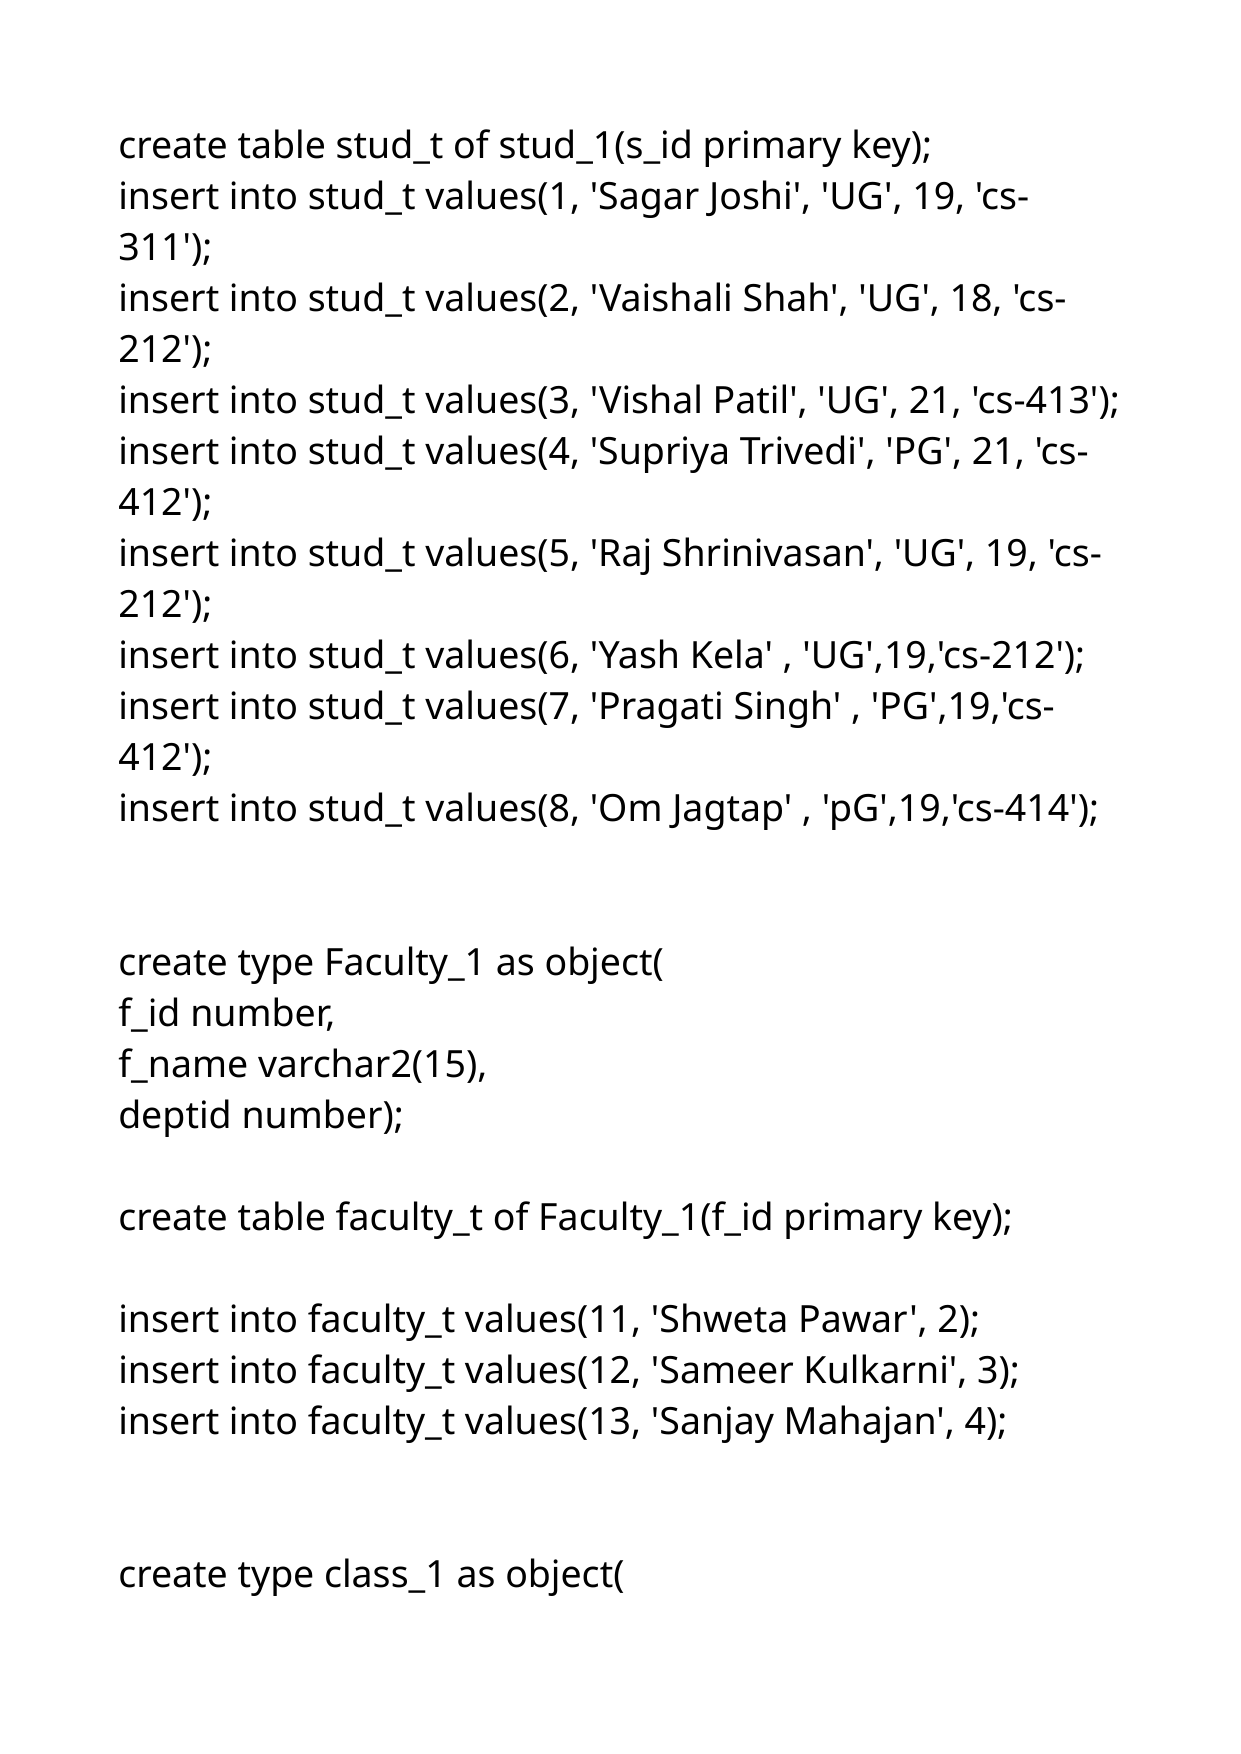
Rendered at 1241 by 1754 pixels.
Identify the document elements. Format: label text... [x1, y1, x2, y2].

text insert into faculty_t values(12, 'Sameer Kulkarni', 3); [118, 1343, 1122, 1394]
text insert into stud_t values(7, 'Pragati Singh' , 'PG',19,'cs-412'); [118, 679, 1122, 782]
text create table stud_t of stud_1(s_id primary key); [118, 118, 1122, 169]
text insert into stud_t values(6, 'Yash Kela' , 'UG',19,'cs-212'); [118, 628, 1122, 679]
text insert into stud_t values(2, 'Vaishali Shah', 'UG', 18, 'cs-212'); [118, 271, 1122, 373]
text insert into faculty_t values(13, 'Sanjay Mahajan', 4); [118, 1394, 1122, 1445]
text f_id number, [118, 986, 1122, 1037]
text insert into faculty_t values(11, 'Shweta Pawar', 2); [118, 1292, 1122, 1343]
text insert into stud_t values(4, 'Supriya Trivedi', 'PG', 21, 'cs-412'); [118, 424, 1122, 526]
text insert into stud_t values(5, 'Raj Shrinivasan', 'UG', 19, 'cs-212'); [118, 526, 1122, 628]
text create table faculty_t of Faculty_1(f_id primary key); [118, 1190, 1122, 1241]
text insert into stud_t values(3, 'Vishal Patil', 'UG', 21, 'cs-413'); [118, 373, 1122, 424]
text create type Faculty_1 as object( [118, 935, 1122, 986]
text insert into stud_t values(1, 'Sagar Joshi', 'UG', 19, 'cs-311'); [118, 169, 1122, 271]
text deptid number); [118, 1088, 1122, 1139]
text f_name varchar2(15), [118, 1037, 1122, 1088]
text insert into stud_t values(8, 'Om Jagtap' , 'pG',19,'cs-414'); [118, 782, 1122, 833]
text create type class_1 as object( [118, 1547, 1122, 1598]
